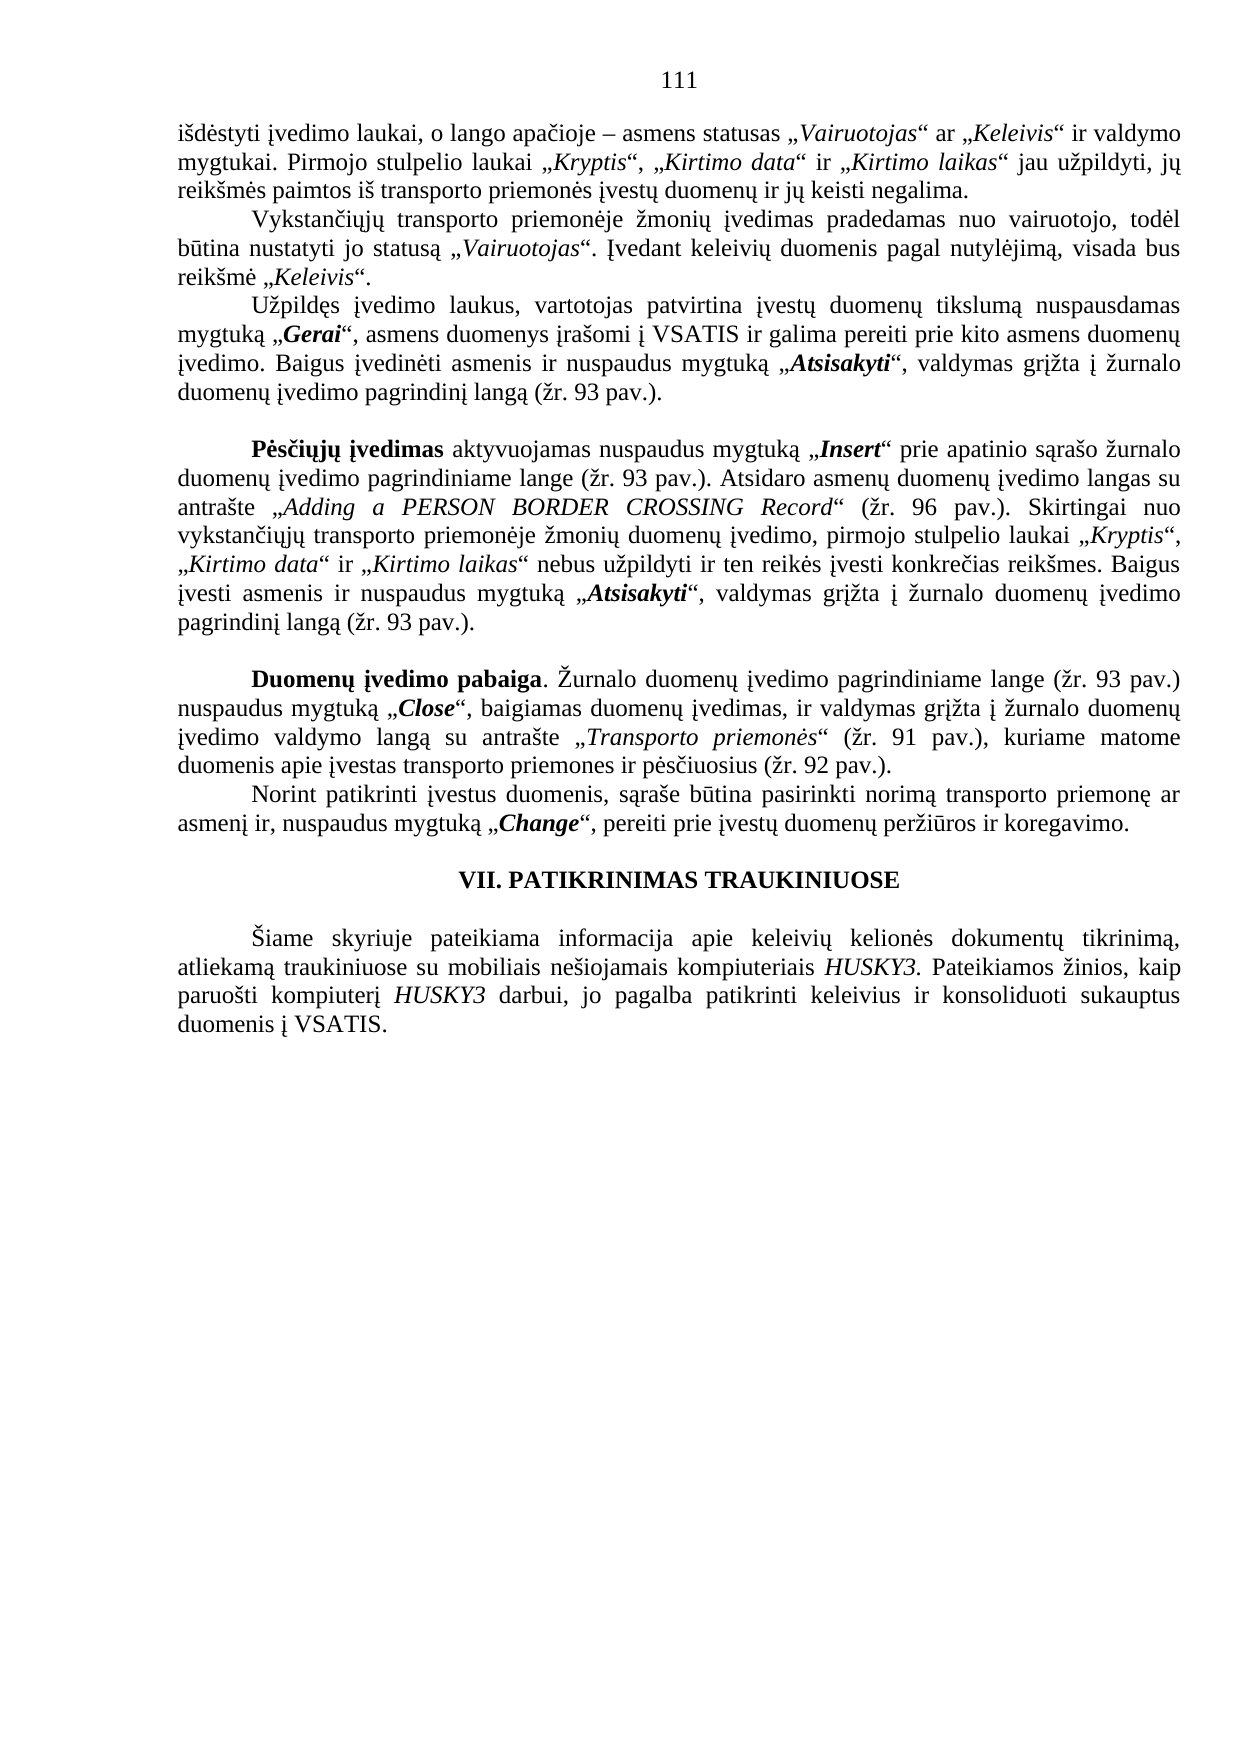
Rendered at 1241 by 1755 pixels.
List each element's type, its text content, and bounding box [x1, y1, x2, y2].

text Šiame skyriuje pateikiama informacija apie keleivių kelionės dokumentų tikrinimą, atliekamą traukiniuose su mobiliais nešiojamais kompiuteriais HUSKY3. Pateikiamos žinios, kaip paruošti kompiuterį HUSKY3 darbui, jo pagalba patikrinti keleivius ir konsoliduoti sukauptus duomenis į VSATIS. [177, 923, 1181, 1038]
text Pėsčiųjų įvedimas aktyvuojamas nuspaudus mygtuką „Insert“ prie apatinio sąrašo žurnalo duomenų įvedimo pagrindiniame lange (žr. 93 pav.). Atsidaro asmenų duomenų įvedimo langas su antrašte „Adding a PERSON BORDER CROSSING Record“ (žr. 96 pav.). Skirtingai nuo vykstančiųjų transporto priemonėje žmonių duomenų įvedimo, pirmojo stulpelio laukai „Kryptis“, „Kirtimo data“ ir „Kirtimo laikas“ nebus užpildyti ir ten reikės įvesti konkrečias reikšmes. Baigus įvesti asmenis ir nuspaudus mygtuką „Atsisakyti“, valdymas grįžta į žurnalo duomenų įvedimo pagrindinį langą (žr. 93 pav.). [177, 434, 1181, 636]
text išdėstyti įvedimo laukai, o lango apačioje – asmens statusas „Vairuotojas“ ar „Keleivis“ ir valdymo mygtukai. Pirmojo stulpelio laukai „Kryptis“, „Kirtimo data“ ir „Kirtimo laikas“ jau užpildyti, jų reikšmės paimtos iš transporto priemonės įvestų duomenų ir jų keisti negalima. [177, 118, 1181, 204]
text Vykstančiųjų transporto priemonėje žmonių įvedimas pradedamas nuo vairuotojo, todėl būtina nustatyti jo statusą „Vairuotojas“. Įvedant keleivių duomenis pagal nutylėjimą, visada bus reikšmė „Keleivis“. [177, 204, 1181, 291]
text Norint patikrinti įvestus duomenis, sąraše būtina pasirinkti norimą transporto priemonę ar asmenį ir, nuspaudus mygtuką „Change“, pereiti prie įvestų duomenų peržiūros ir koregavimo. [177, 779, 1181, 837]
text Duomenų įvedimo pabaiga. Žurnalo duomenų įvedimo pagrindiniame lange (žr. 93 pav.) nuspaudus mygtuką „Close“, baigiamas duomenų įvedimas, ir valdymas grįžta į žurnalo duomenų įvedimo valdymo langą su antrašte „Transporto priemonės“ (žr. 91 pav.), kuriame matome duomenis apie įvestas transporto priemones ir pėsčiuosius (žr. 92 pav.). [177, 664, 1181, 779]
text VII. PATIKRINIMAS TRAUKINIUOSE [177, 866, 1181, 894]
text Užpildęs įvedimo laukus, vartotojas patvirtina įvestų duomenų tikslumą nuspausdamas mygtuką „Gerai“, asmens duomenys įrašomi į VSATIS ir galima pereiti prie kito asmens duomenų įvedimo. Baigus įvedinėti asmenis ir nuspaudus mygtuką „Atsisakyti“, valdymas grįžta į žurnalo duomenų įvedimo pagrindinį langą (žr. 93 pav.). [177, 291, 1181, 406]
